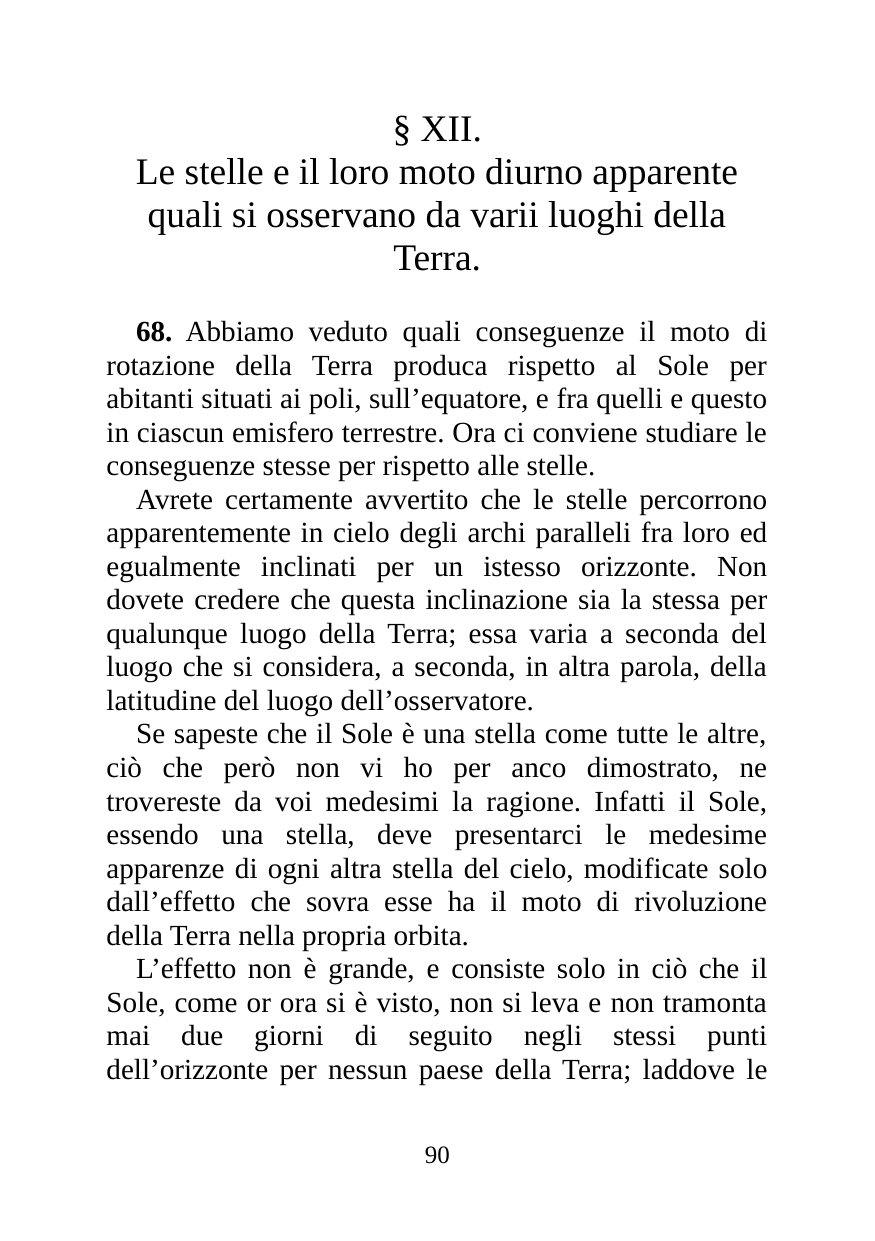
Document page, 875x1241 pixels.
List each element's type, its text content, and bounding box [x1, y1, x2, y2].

subtitle § XII. Le stelle e il loro moto diurno apparente quali si osservano da varii luoghi della Terra. [106, 106, 768, 279]
text 68. Abbiamo veduto quali conseguenze il moto di rotazione della Terra produca rispetto al Sole per abitanti situati ai poli, sull’equatore, e fra quelli e questo in ciascun emisfero terrestre. Ora ci conviene studiare le conseguenze stesse per rispetto alle stelle. [106, 314, 768, 482]
text Se sapeste che il Sole è una stella come tutte le altre, ciò che però non vi ho per anco dimostrato, ne trovereste da voi medesimi la ragione. Infatti il Sole, essendo una stella, deve presentarci le medesime apparenze di ogni altra stella del cielo, modificate solo dall’effetto che sovra esse ha il moto di rivoluzione della Terra nella propria orbita. [106, 717, 768, 951]
text L’effetto non è grande, e consiste solo in ciò che il Sole, come or ora si è visto, non si leva e non tramonta mai due giorni di seguito negli stessi punti dell’orizzonte per nessun paese della Terra; laddove le [106, 951, 768, 1086]
text Avrete certamente avvertito che le stelle percorrono apparentemente in cielo degli archi paralleli fra loro ed egualmente inclinati per un istesso orizzonte. Non dovete credere che questa inclinazione sia la stessa per qualunque luogo della Terra; essa varia a seconda del luogo che si considera, a seconda, in altra parola, della latitudine del luogo dell’osservatore. [106, 482, 768, 717]
